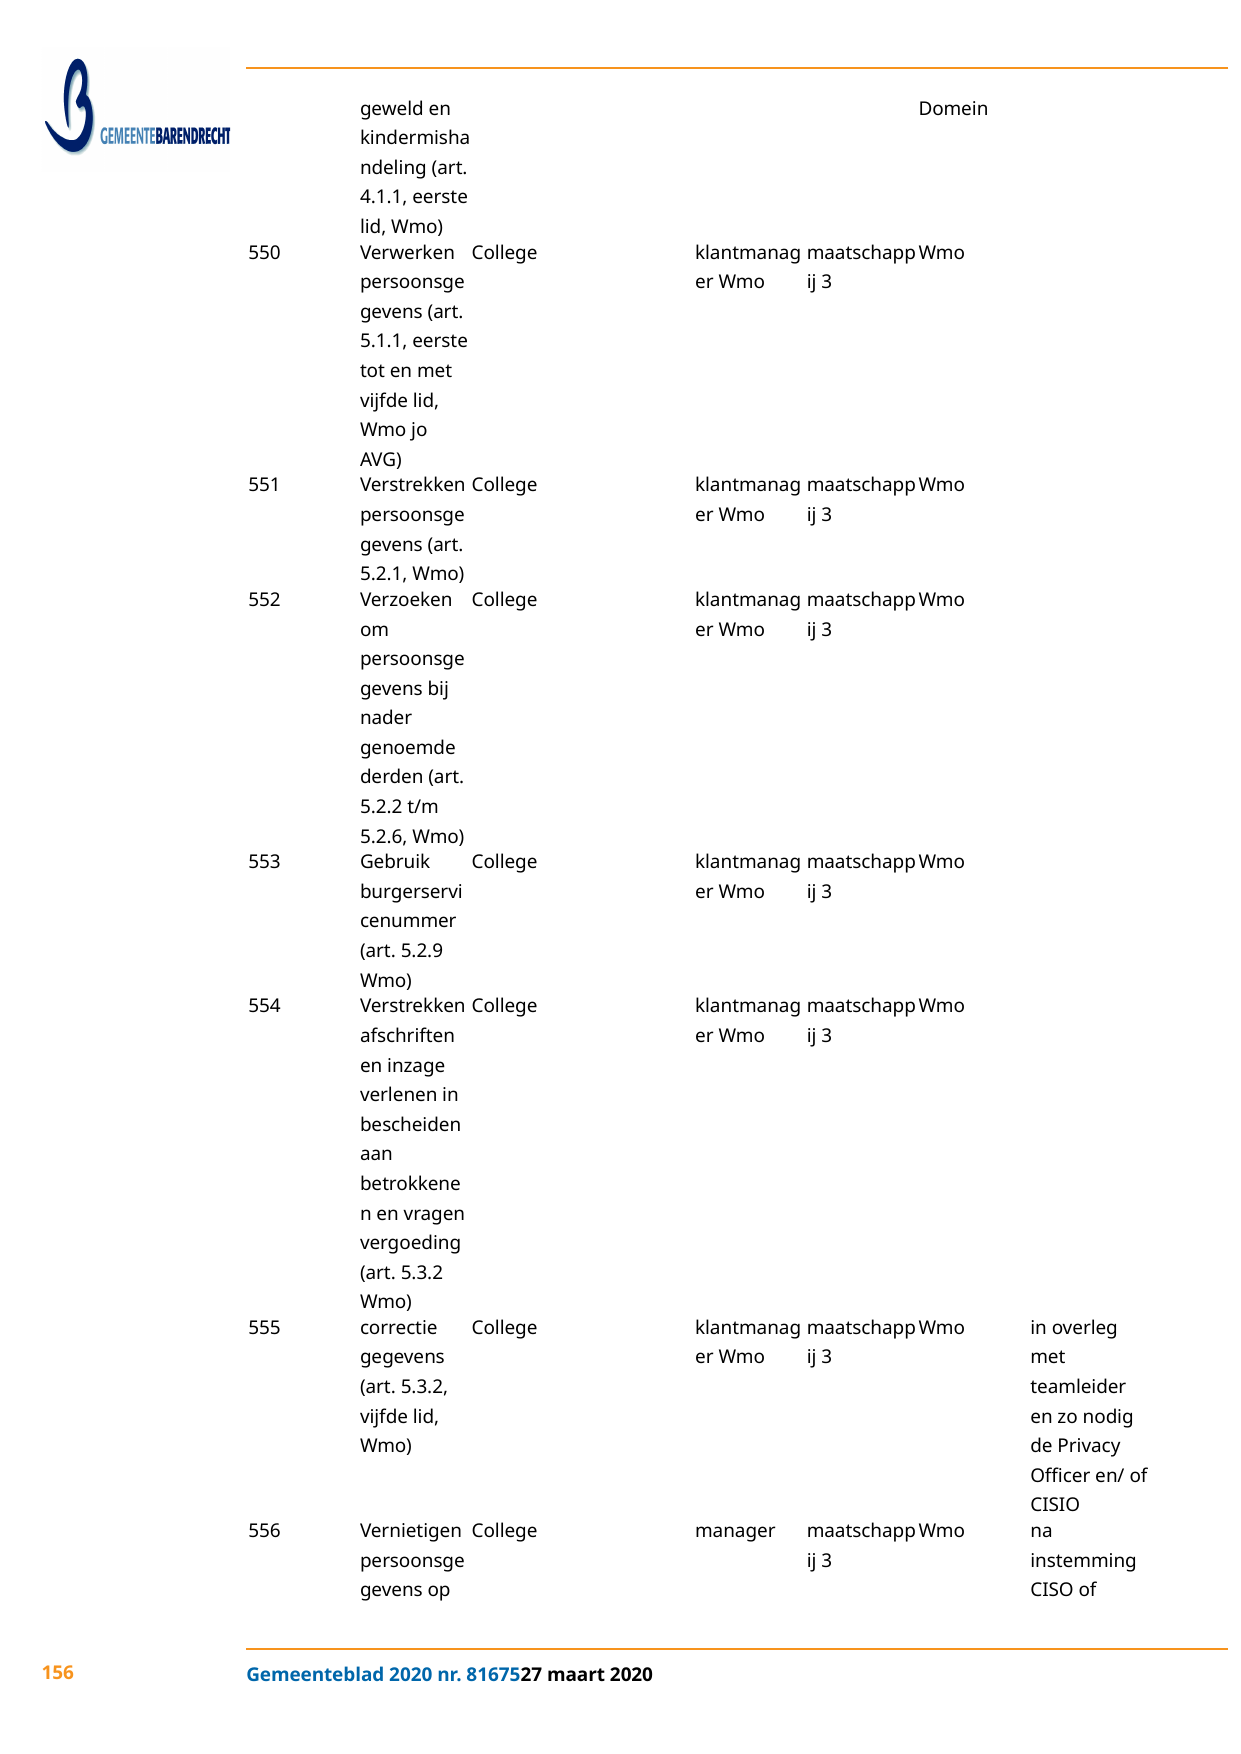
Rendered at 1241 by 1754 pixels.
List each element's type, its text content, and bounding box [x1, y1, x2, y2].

table_cell Domein [918, 95, 1030, 239]
table_cell [1030, 472, 1152, 586]
table_cell manager [695, 1518, 807, 1602]
table_cell [1030, 586, 1152, 848]
table_cell maatschappij 3 [807, 1314, 918, 1517]
table_cell maatschappij 3 [807, 239, 918, 472]
table_cell College [471, 1518, 583, 1602]
table_cell 556 [248, 1518, 360, 1602]
table_cell maatschappij 3 [807, 1518, 918, 1602]
table_cell [1030, 849, 1152, 993]
table_cell klantmanager Wmo [695, 472, 807, 586]
table_cell College [471, 239, 583, 472]
table_cell Verwerken persoonsgegevens (art. 5.1.1, eerste tot en met vijfde lid, Wmo jo AVG) [360, 239, 471, 472]
table_cell Verzoeken om persoonsgegevens bij nader genoemde derden (art. 5.2.2 t/m 5.2.6, Wmo) [360, 586, 471, 848]
table_cell Gebruik burgerservicenummer (art. 5.2.9 Wmo) [360, 849, 471, 993]
table_cell Wmo [918, 586, 1030, 848]
table_cell [1030, 95, 1152, 239]
table_cell College [471, 993, 583, 1314]
table_cell [1030, 993, 1152, 1314]
table_cell 550 [248, 239, 360, 472]
table_cell College [471, 1314, 583, 1517]
table_cell [583, 239, 695, 472]
table_cell na instemming CISO of [1030, 1518, 1152, 1602]
table_cell maatschappij 3 [807, 586, 918, 848]
table_cell correctie gegevens (art. 5.3.2, vijfde lid, Wmo) [360, 1314, 471, 1517]
table_cell maatschappij 3 [807, 849, 918, 993]
table_cell klantmanager Wmo [695, 1314, 807, 1517]
table_cell Verstrekken persoonsgegevens (art. 5.2.1, Wmo) [360, 472, 471, 586]
table_cell Wmo [918, 1518, 1030, 1602]
table_cell Wmo [918, 849, 1030, 993]
table_cell klantmanager Wmo [695, 239, 807, 472]
table_cell Wmo [918, 1314, 1030, 1517]
table_cell [583, 993, 695, 1314]
table_cell maatschappij 3 [807, 472, 918, 586]
table_cell in overleg met teamleider en zo nodig de Privacy Officer en/ of CISIO [1030, 1314, 1152, 1517]
table_cell [583, 1314, 695, 1517]
table_cell Vernietigen persoonsgegevens op [360, 1518, 471, 1602]
table_cell [807, 95, 918, 239]
table_cell 551 [248, 472, 360, 586]
table_cell 555 [248, 1314, 360, 1517]
table_cell [583, 586, 695, 848]
table_cell [248, 95, 360, 239]
table_cell Verstrekken afschriften en inzage verlenen in bescheiden aan betrokkenen en vragen vergoeding (art. 5.3.2 Wmo) [360, 993, 471, 1314]
table_cell klantmanager Wmo [695, 849, 807, 993]
table_cell Wmo [918, 993, 1030, 1314]
table_cell College [471, 849, 583, 993]
table_cell [583, 1518, 695, 1602]
table_cell [583, 472, 695, 586]
picture [41, 47, 231, 172]
table_cell [583, 95, 695, 239]
table_cell klantmanager Wmo [695, 993, 807, 1314]
table_cell [471, 95, 583, 239]
table_cell maatschappij 3 [807, 993, 918, 1314]
table_cell College [471, 586, 583, 848]
table_cell [1030, 239, 1152, 472]
table_cell [695, 95, 807, 239]
table_cell College [471, 472, 583, 586]
table_cell 554 [248, 993, 360, 1314]
table_cell geweld en kindermishandeling (art. 4.1.1, eerste lid, Wmo) [360, 95, 471, 239]
table_cell Wmo [918, 472, 1030, 586]
table_cell Wmo [918, 239, 1030, 472]
table_cell [583, 849, 695, 993]
table_cell klantmanager Wmo [695, 586, 807, 848]
table_cell 553 [248, 849, 360, 993]
table_cell 552 [248, 586, 360, 848]
